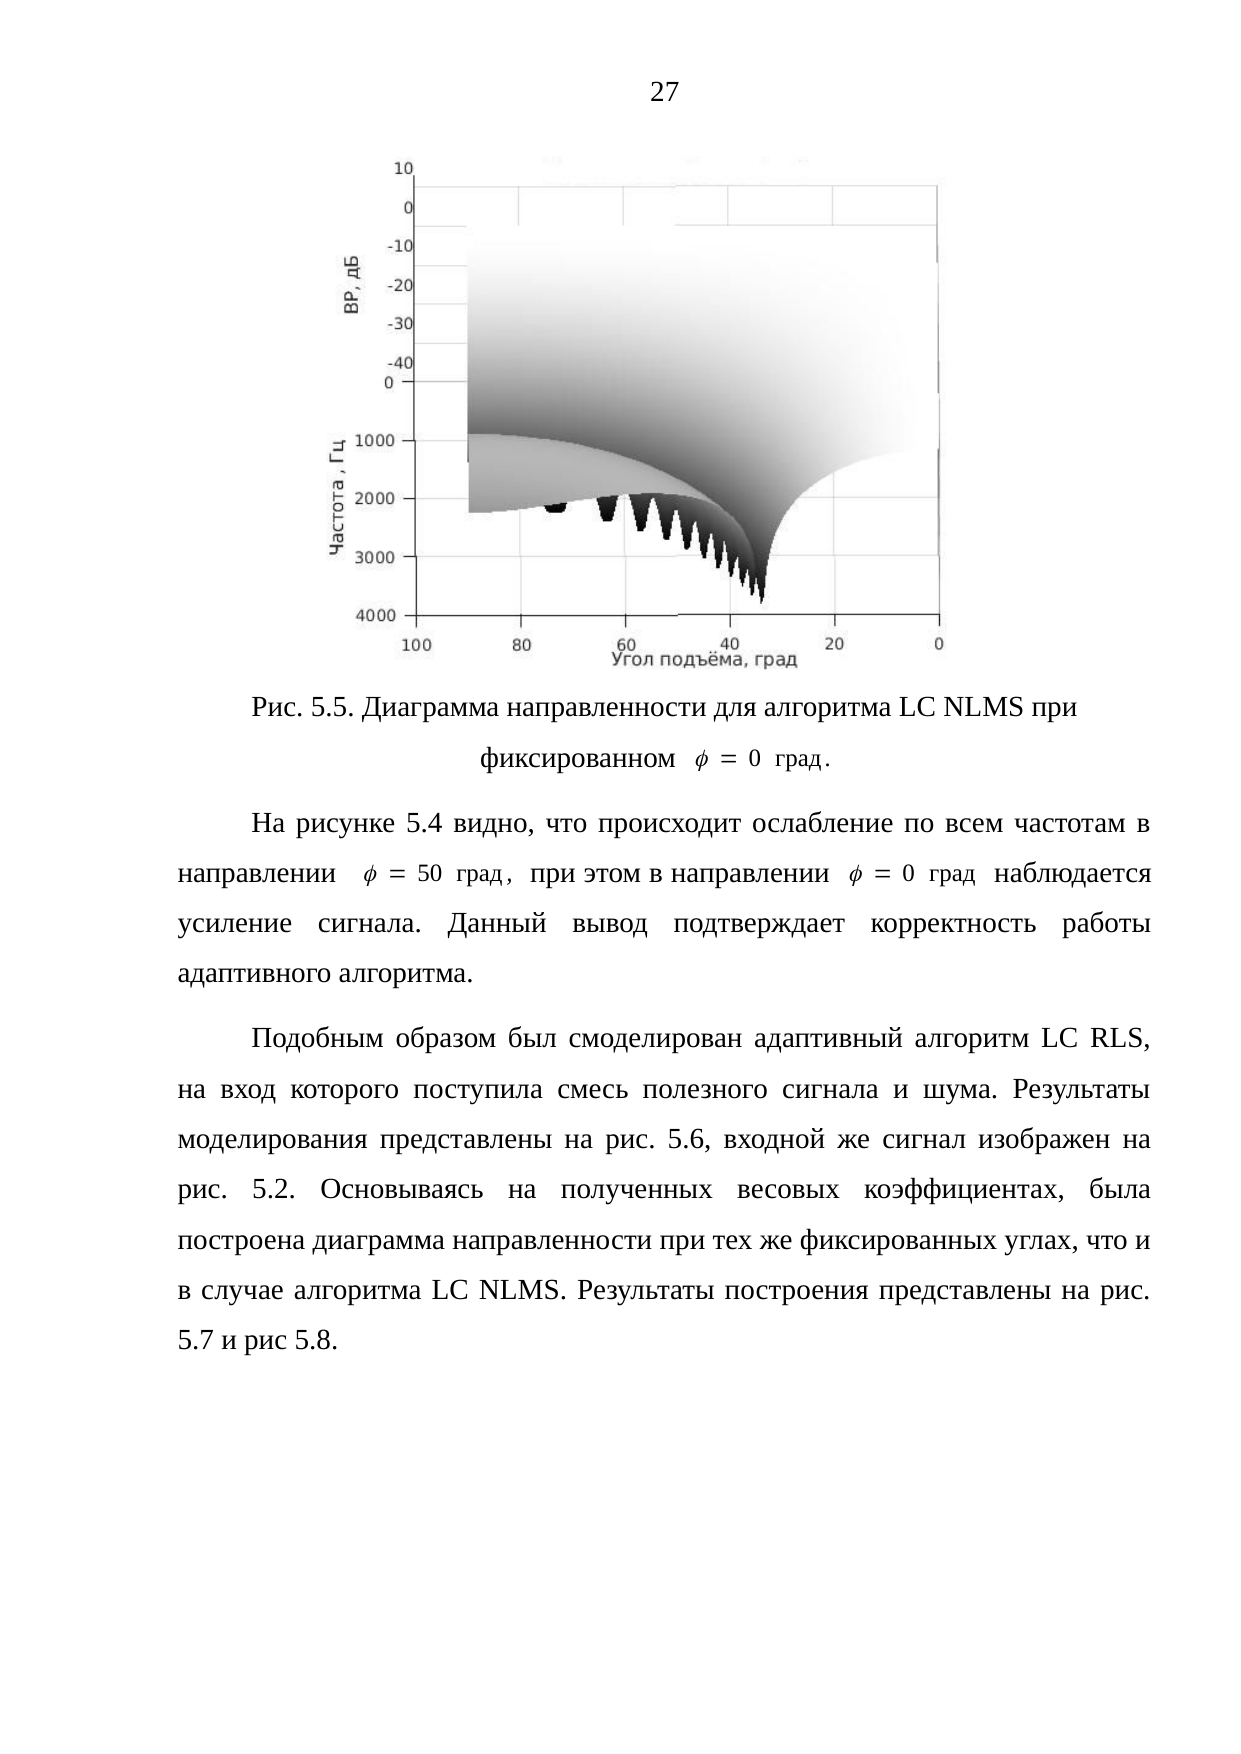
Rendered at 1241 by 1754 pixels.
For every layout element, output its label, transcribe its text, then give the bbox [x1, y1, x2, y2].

picture [326, 147, 1003, 673]
text На рисунке 5.4 видно, что происходит ослабление по всем частотам в направлении при этом в направлениинаблюдается усиление сигнала. Данный вывод подтверждает корректность работы адаптивного алгоритма. [177, 805, 1152, 989]
text Подобным образом был смоделирован адаптивный алгоритм LC RLS, на вход которого поступила смесь полезного сигнала и шума. Результаты моделирования представлены на рис. 5.6, входной же сигнал изображен на рис. 5.2. Основываясь на полученных весовых коэффициентах, была построена диаграмма направленности при тех же фиксированных углах, что и в случае алгоритма LC NLMS. Результаты построения представлены на рис. 5.7 и рис 5.8. [177, 1021, 1152, 1356]
text Рис. 5.5. Диаграмма направленности для алгоритма LC NLMS при фиксированном [177, 673, 1152, 773]
